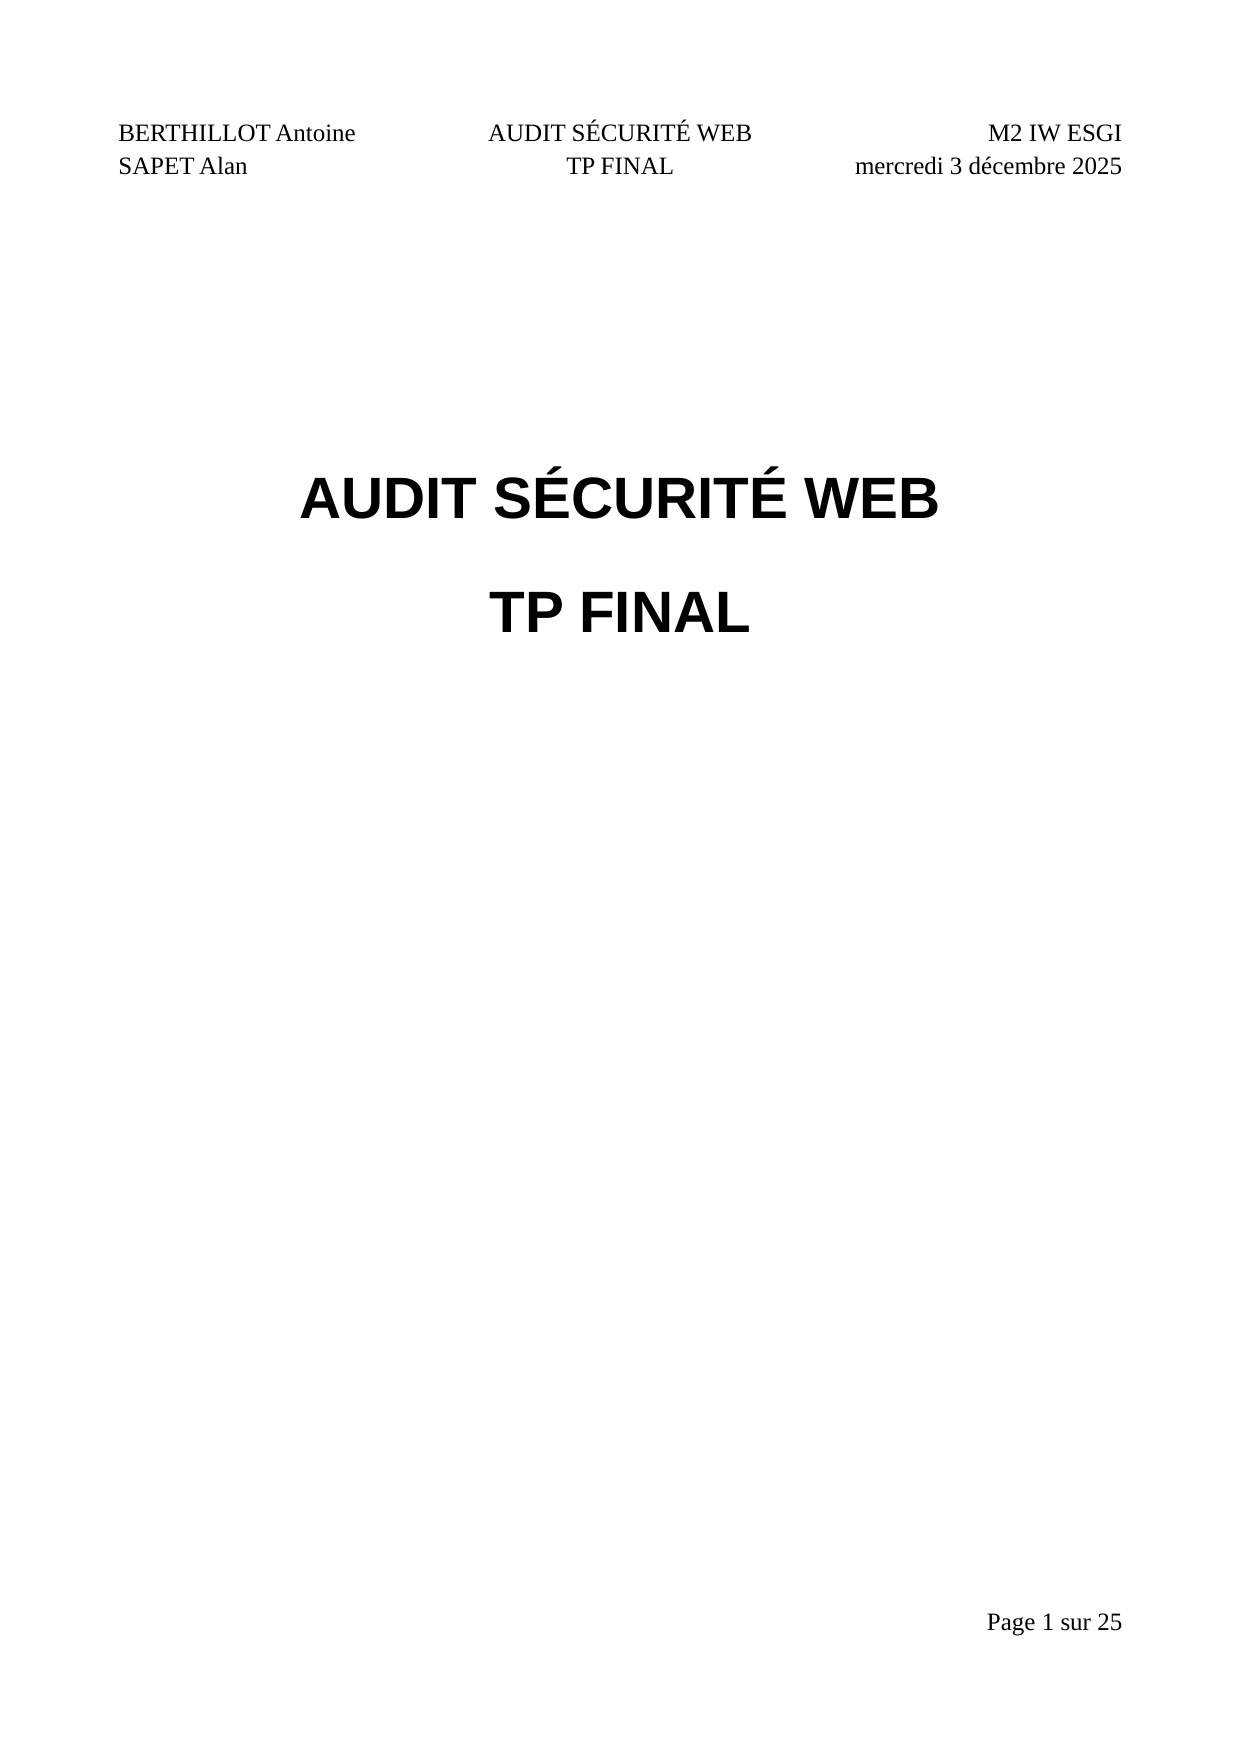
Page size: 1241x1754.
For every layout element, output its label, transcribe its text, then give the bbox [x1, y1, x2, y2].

title TP FINAL [118, 578, 1122, 645]
title AUDIT SÉCURITÉ WEB [118, 463, 1122, 531]
